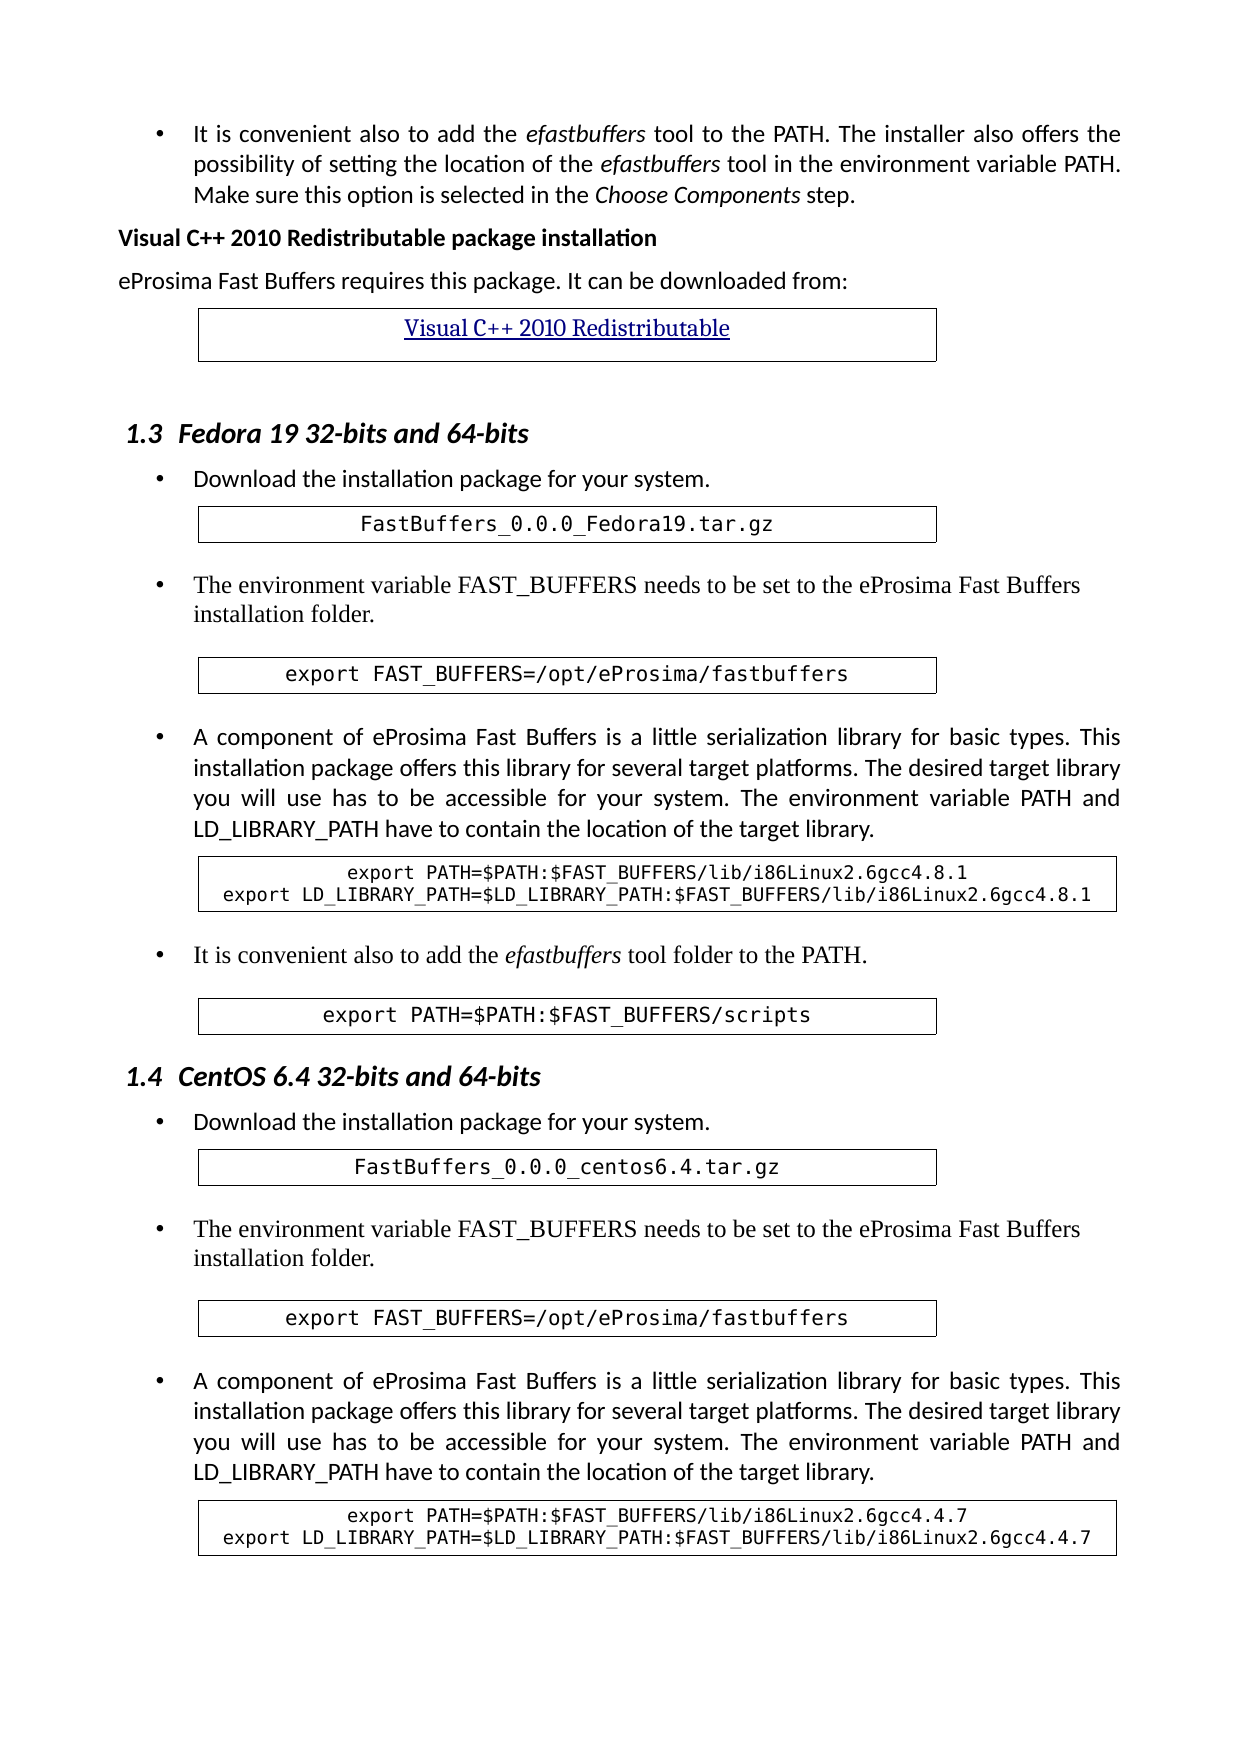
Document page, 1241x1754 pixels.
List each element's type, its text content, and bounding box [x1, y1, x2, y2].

list Download the installation package for your system. [156, 1106, 1122, 1137]
table_header Visual C++ 2010 Redistributable [199, 309, 936, 361]
table_header export PATH=$PATH:$FAST_BUFFERS/lib/i86Linux2.6gcc4.8.1 export LD_LIBRARY_PATH=$LD_LIBRARY_PATH:$FAST_BUFFERS/lib/i86Linux2.6gcc4.8.1 [199, 857, 1116, 911]
text eProsima Fast Buffers requires this package. It can be downloaded from: [118, 265, 1122, 296]
subtitle CentOS 6.4 32-bits and 64-bits [118, 1058, 1122, 1094]
list The environment variable FAST_BUFFERS needs to be set to the eProsima Fast Buffers installation folder. [156, 1214, 1122, 1272]
list A component of eProsima Fast Buffers is a little serialization library for basic types. This installation package offers this library for several target platforms. The desired target library you will use has to be accessible for your system. The environment variable PATH and LD_LIBRARY_PATH have to contain the location of the target library. [156, 721, 1122, 843]
table_header FastBuffers_0.0.0_centos6.4.tar.gz [199, 1150, 936, 1185]
table_header FastBuffers_0.0.0_Fedora19.tar.gz [199, 507, 936, 542]
list The environment variable FAST_BUFFERS needs to be set to the eProsima Fast Buffers installation folder. [156, 570, 1122, 628]
text Visual C++ 2010 Redistributable package installation [118, 222, 1122, 253]
table_header export PATH=$PATH:$FAST_BUFFERS/lib/i86Linux2.6gcc4.4.7 export LD_LIBRARY_PATH=$LD_LIBRARY_PATH:$FAST_BUFFERS/lib/i86Linux2.6gcc4.4.7 [199, 1501, 1116, 1555]
list It is convenient also to add the efastbuffers tool folder to the PATH. [156, 940, 1122, 969]
table_header export FAST_BUFFERS=/opt/eProsima/fastbuffers [199, 1301, 936, 1336]
list It is convenient also to add the efastbuffers tool to the PATH. The installer also offers the possibility of setting the location of the efastbuffers tool in the environment variable PATH. Make sure this option is selected in the Choose Components step. [156, 118, 1122, 210]
subtitle Fedora 19 32-bits and 64-bits [118, 415, 1122, 450]
table_header export FAST_BUFFERS=/opt/eProsima/fastbuffers [199, 658, 936, 692]
list A component of eProsima Fast Buffers is a little serialization library for basic types. This installation package offers this library for several target platforms. The desired target library you will use has to be accessible for your system. The environment variable PATH and LD_LIBRARY_PATH have to contain the location of the target library. [156, 1365, 1122, 1487]
list Download the installation package for your system. [156, 463, 1122, 493]
table_header export PATH=$PATH:$FAST_BUFFERS/scripts [199, 999, 936, 1033]
